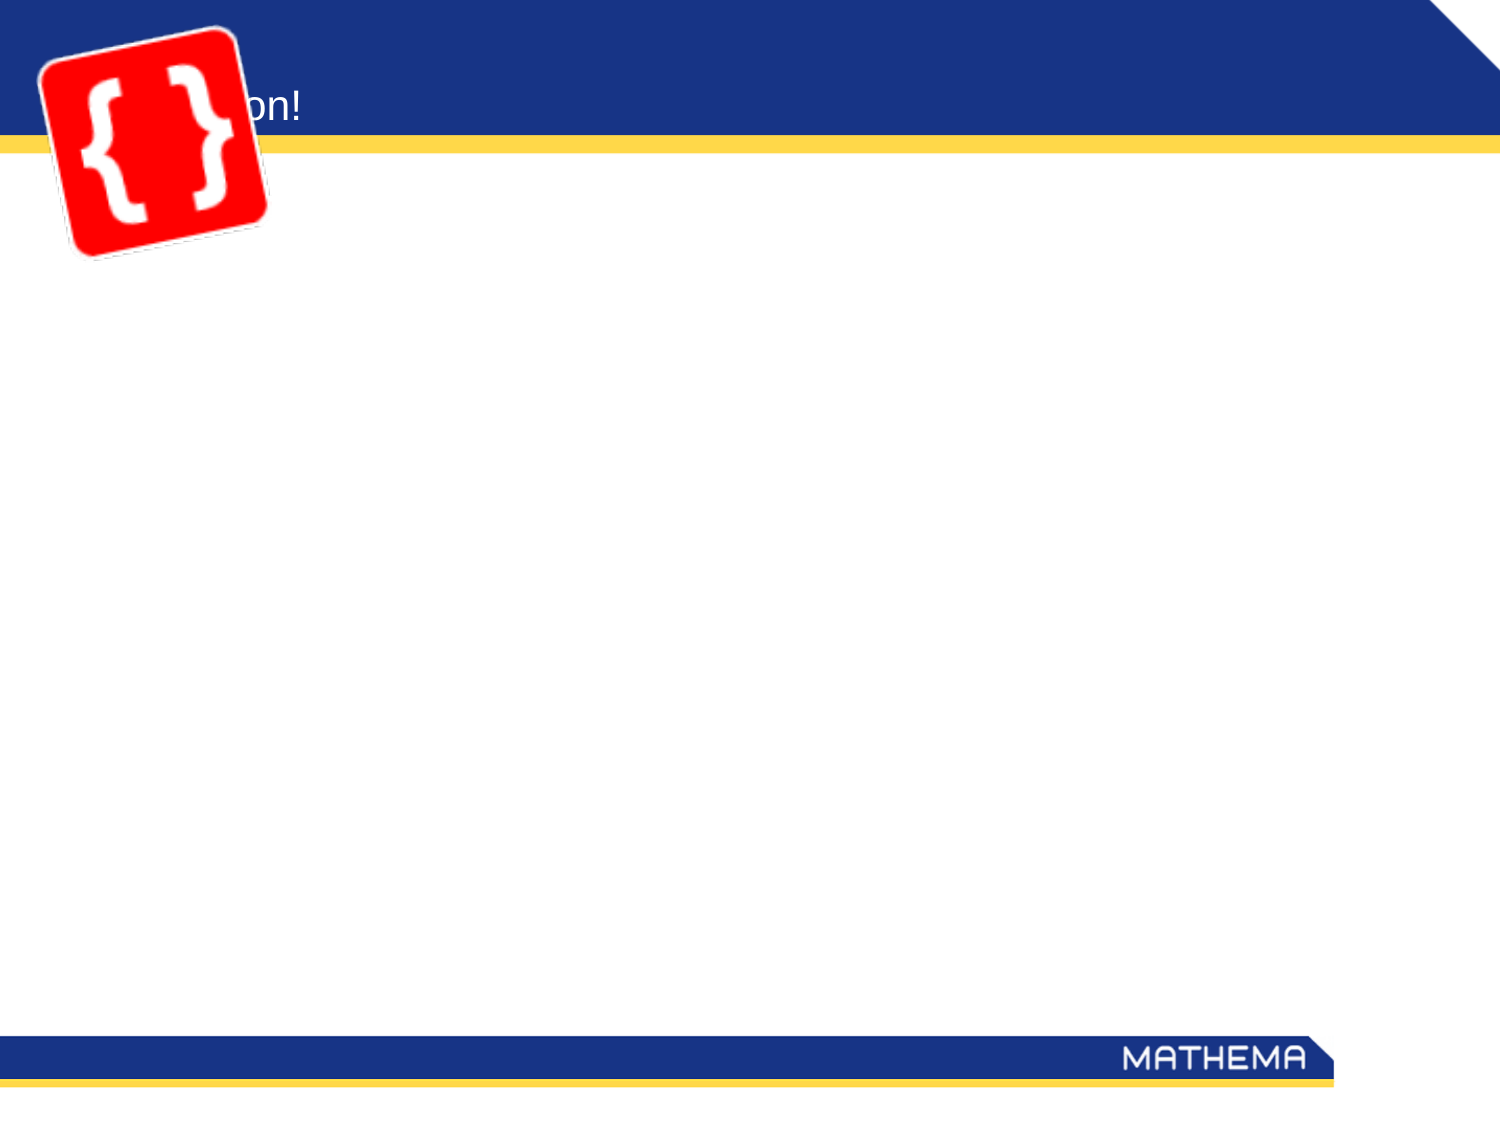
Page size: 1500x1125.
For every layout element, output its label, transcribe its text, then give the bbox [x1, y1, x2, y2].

picture [0, 0, 1500, 1125]
title Hands-on! [75, 9, 1426, 198]
